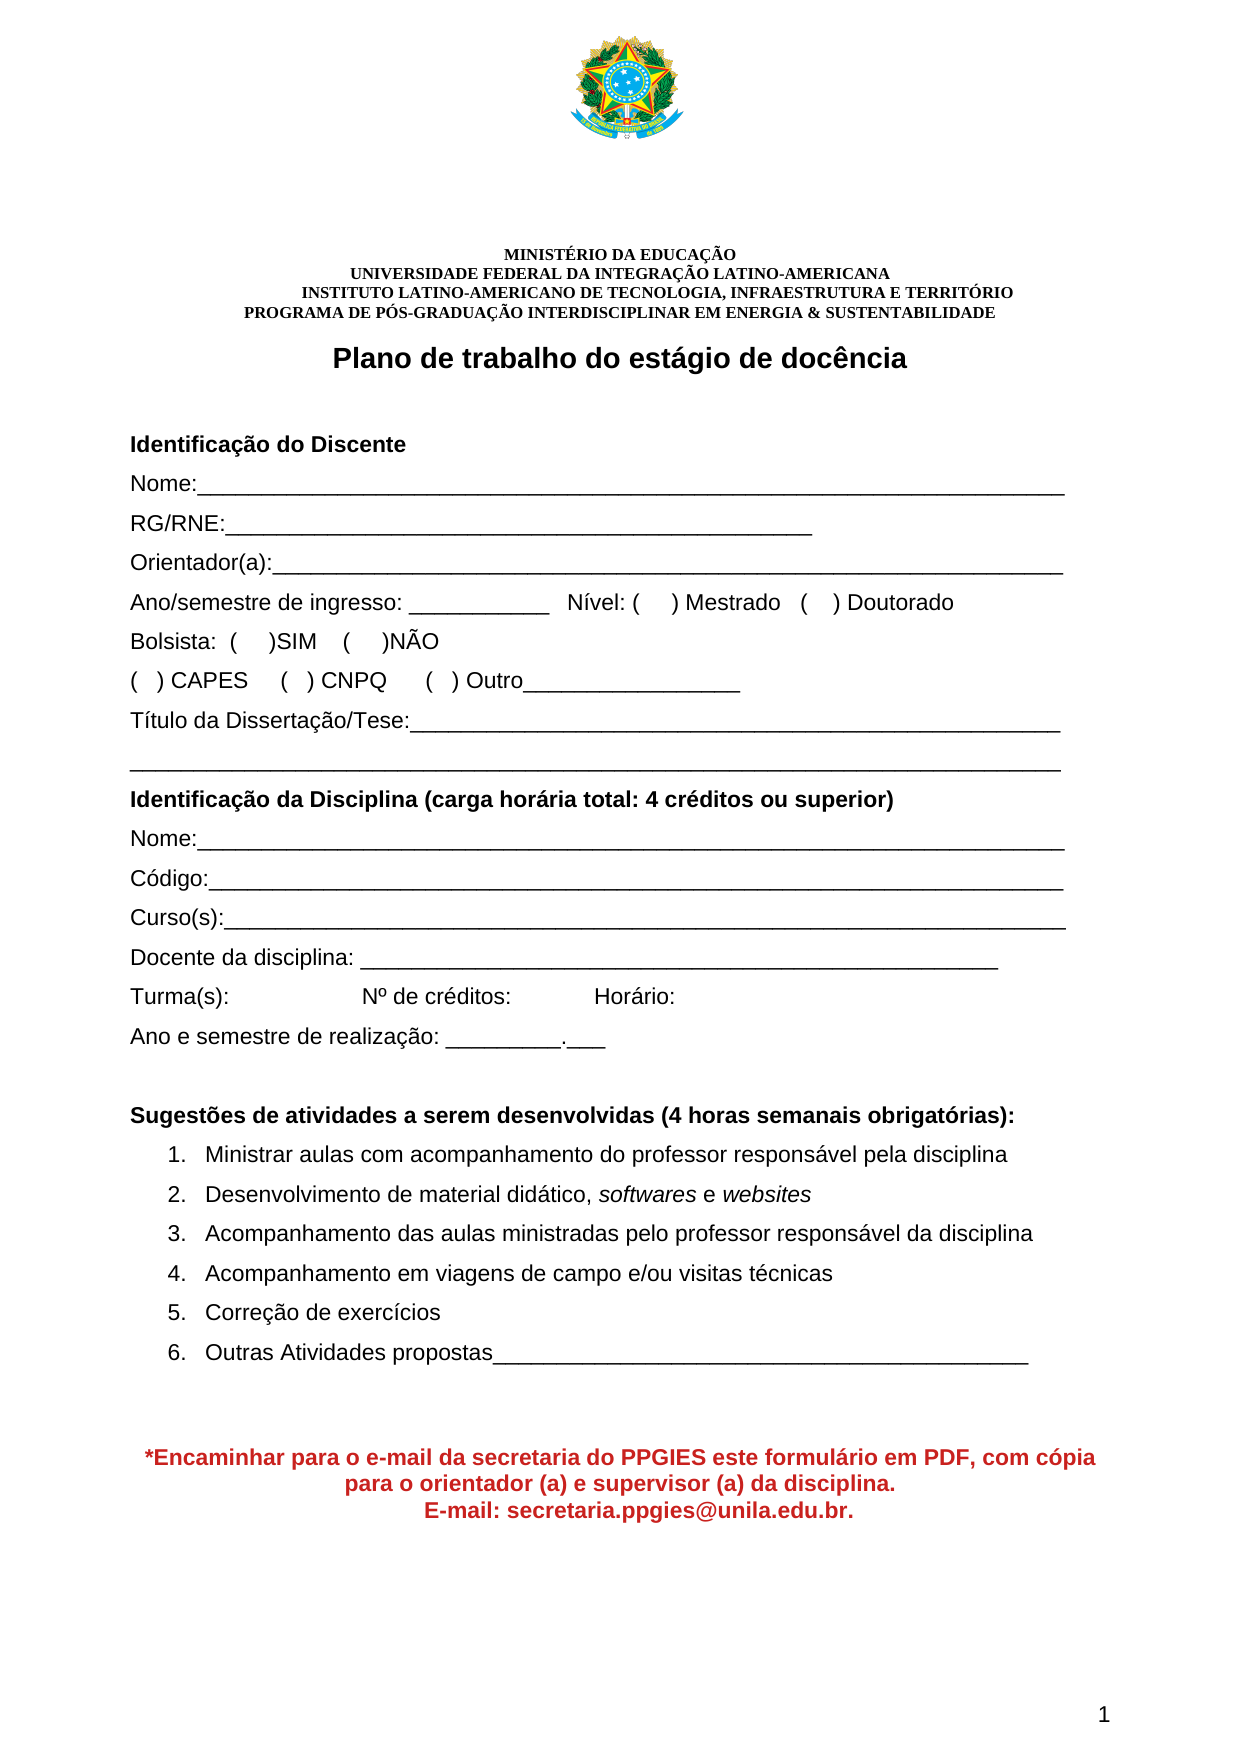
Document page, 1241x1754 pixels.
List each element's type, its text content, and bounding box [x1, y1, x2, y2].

text RG/RNE:______________________________________________ [130, 509, 1110, 536]
text Ano e semestre de realização: _________.___ [130, 1023, 1110, 1049]
text Nome:____________________________________________________________________ [130, 825, 1110, 852]
text UNIVERSIDADE FEDERAL DA INTEGRAÇÃO LATINO-AMERICANA [130, 264, 1110, 283]
picture [570, 36, 684, 139]
text E-mail: secretaria.ppgies@unila.edu.br. [167, 1497, 1110, 1523]
text Identificação do Discente [130, 431, 1110, 457]
text _________________________________________________________________________ [130, 746, 1110, 773]
subtitle INSTITUTO LATINO-AMERICANO DE TECNOLOGIA, INFRAESTRUTURA E TERRITÓRIO [130, 283, 1110, 302]
list Acompanhamento das aulas ministradas pelo professor responsável da disciplina [167, 1220, 1110, 1246]
text Turma(s): Nº de créditos: Horário: [130, 983, 1110, 1009]
list Outras Atividades propostas__________________________________________ [167, 1338, 1110, 1365]
text *Encaminhar para o e-mail da secretaria do PPGIES este formulário em PDF, com cópia para o orientador (a) e supervisor (a) da disciplina. [130, 1444, 1110, 1497]
text Código:___________________________________________________________________ [130, 865, 1110, 891]
text MINISTÉRIO DA EDUCAÇÃO [130, 245, 1110, 264]
list Correção de exercícios [167, 1299, 1110, 1325]
text Título da Dissertação/Tese:___________________________________________________ [130, 707, 1110, 733]
text PROGRAMA DE PÓS-GRADUAÇÃO INTERDISCIPLINAR EM ENERGIA & SUSTENTABILIDADE [130, 302, 1110, 322]
text Identificação da Disciplina (carga horária total: 4 créditos ou superior) [130, 786, 1110, 812]
text ( ) CAPES ( ) CNPQ ( ) Outro_________________ [130, 667, 1110, 694]
picture [650, 118, 663, 126]
list Desenvolvimento de material didático, softwares e websites [167, 1181, 1110, 1207]
text Bolsista: ( )SIM ( )NÃO [130, 628, 1110, 654]
list Ministrar aulas com acompanhamento do professor responsável pela disciplina [167, 1141, 1110, 1167]
text Ano/semestre de ingresso: ___________ Nível: ( ) Mestrado ( ) Doutorado [130, 588, 1110, 615]
text Docente da disciplina: __________________________________________________ [130, 944, 1110, 970]
text Sugestões de atividades a serem desenvolvidas (4 horas semanais obrigatórias): [130, 1102, 1110, 1128]
text Curso(s):__________________________________________________________________ [130, 904, 1110, 931]
text Plano de trabalho do estágio de docência [130, 341, 1110, 374]
list Acompanhamento em viagens de campo e/ou visitas técnicas [167, 1259, 1110, 1286]
text Nome:____________________________________________________________________ [130, 470, 1110, 496]
picture [655, 125, 663, 131]
text Orientador(a):______________________________________________________________ [130, 549, 1110, 575]
